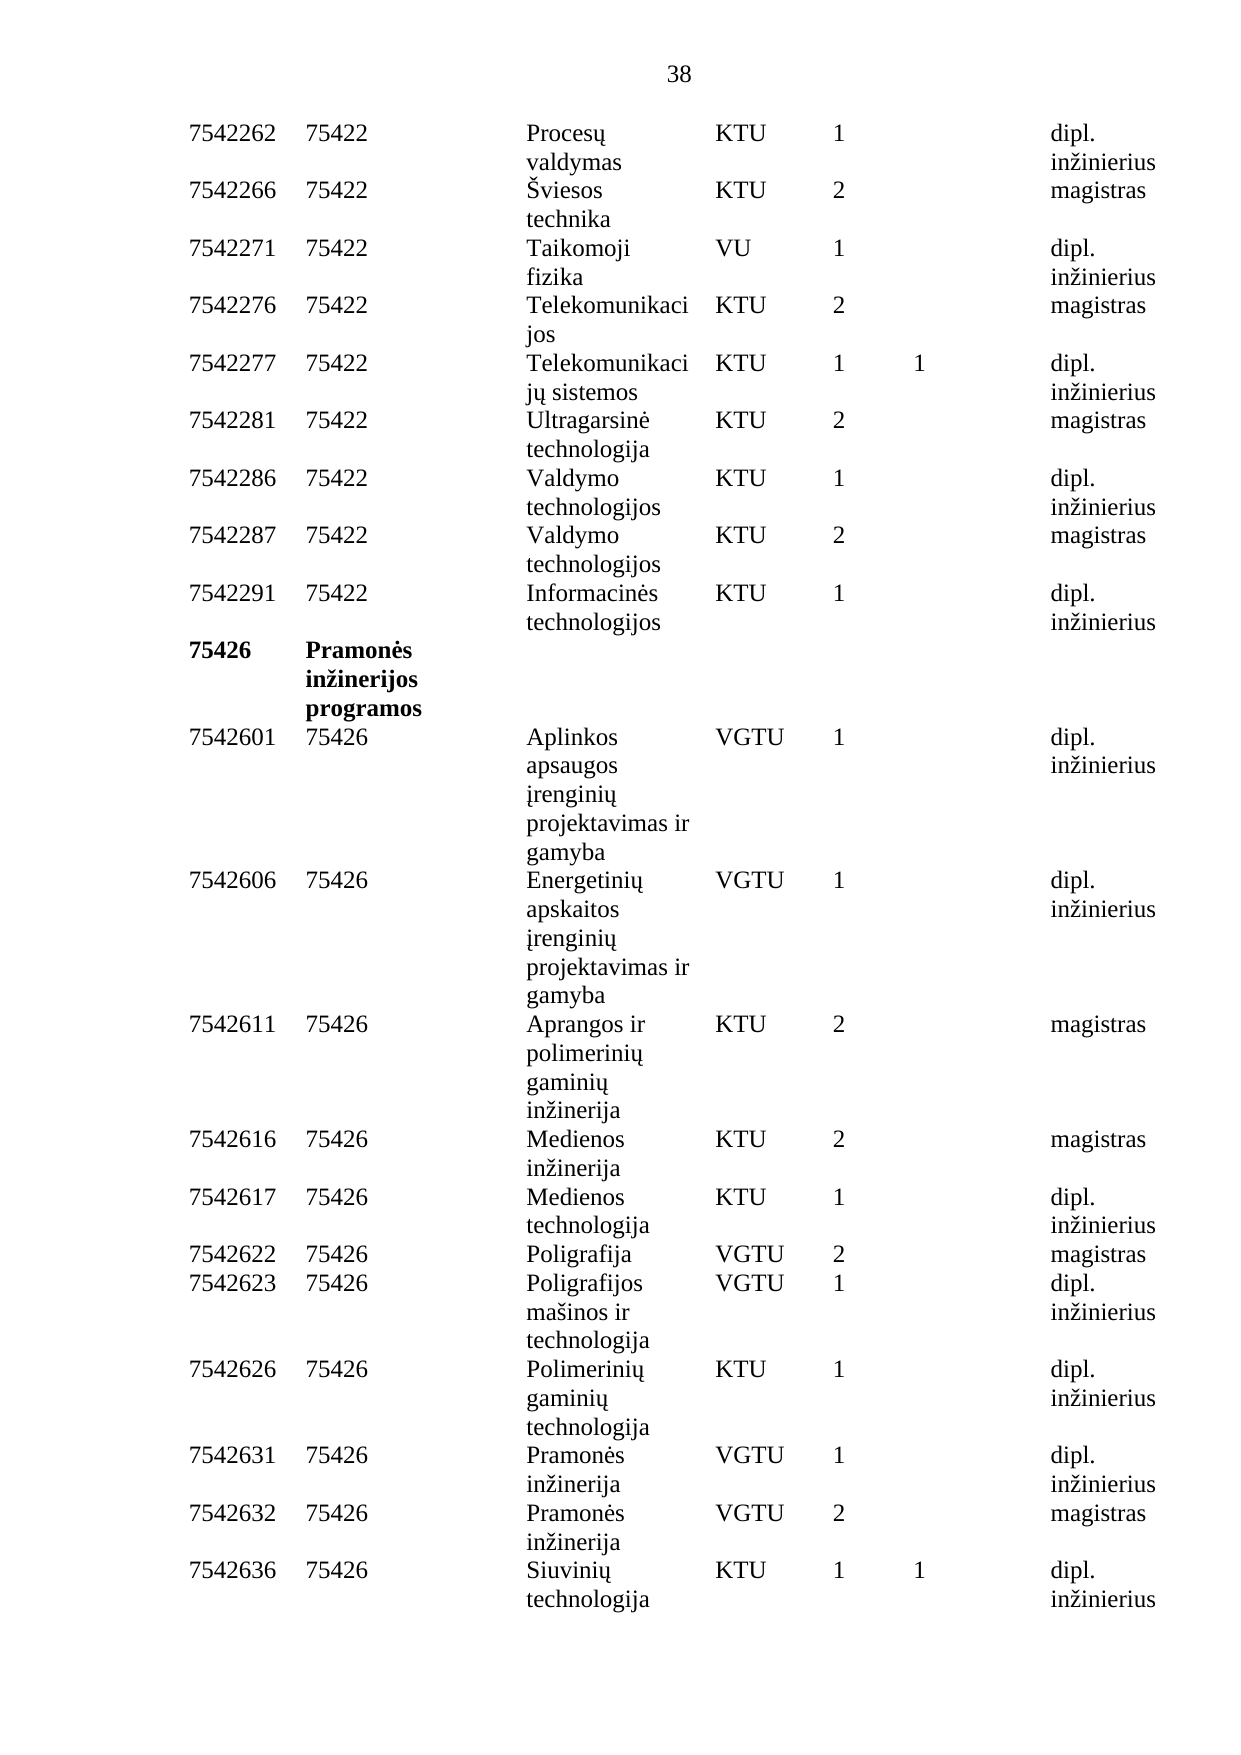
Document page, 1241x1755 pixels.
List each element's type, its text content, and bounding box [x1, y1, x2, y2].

table_cell 75422 [294, 176, 515, 233]
table_cell [973, 1239, 1039, 1268]
table_cell dipl. inžinierius [1039, 1268, 1197, 1354]
table_cell 7542617 [177, 1182, 294, 1239]
table_cell [1197, 118, 1202, 176]
table_cell [902, 1009, 973, 1124]
table_cell [1039, 636, 1197, 722]
table_cell magistras [1039, 521, 1197, 578]
table_cell [1202, 406, 1207, 463]
table_cell [902, 233, 973, 291]
table_cell 75426 [294, 1498, 515, 1556]
table_cell 2 [821, 521, 902, 578]
table_cell [973, 1009, 1039, 1124]
table_cell KTU [704, 1009, 821, 1124]
table_cell [902, 1239, 973, 1268]
table_cell [1197, 1124, 1202, 1182]
table_cell 75422 [294, 406, 515, 463]
table_cell 7542631 [177, 1441, 294, 1498]
table_cell [1197, 348, 1202, 406]
table_cell [973, 118, 1039, 176]
table_cell 7542626 [177, 1354, 294, 1441]
table_cell 1 [902, 1556, 973, 1613]
table_cell 1 [821, 578, 902, 636]
table_cell Ultragarsinė technologija [515, 406, 704, 463]
table_cell 1 [821, 722, 902, 866]
table_cell [1202, 233, 1207, 291]
table_cell [1197, 1498, 1202, 1556]
table_cell [902, 118, 973, 176]
table_cell 7542262 [177, 118, 294, 176]
table_cell 75422 [294, 578, 515, 636]
table_cell VGTU [704, 1268, 821, 1354]
table_cell 7542622 [177, 1239, 294, 1268]
table_cell 7542276 [177, 291, 294, 348]
table_cell 1 [821, 118, 902, 176]
table_cell 75426 [294, 1182, 515, 1239]
table_cell 75426 [294, 1009, 515, 1124]
table_cell [902, 1354, 973, 1441]
table_cell magistras [1039, 176, 1197, 233]
table_cell 75426 [294, 1268, 515, 1354]
table_cell dipl. inžinierius [1039, 578, 1197, 636]
table_cell KTU [704, 521, 821, 578]
table_cell [973, 1556, 1039, 1613]
table_cell [1197, 291, 1202, 348]
table_cell Taikomoji fizika [515, 233, 704, 291]
table_cell [973, 463, 1039, 521]
table_cell [1202, 1009, 1207, 1124]
table_cell Poligrafija [515, 1239, 704, 1268]
table_cell [1202, 578, 1207, 636]
table_cell [902, 176, 973, 233]
table_cell [902, 406, 973, 463]
table_cell [973, 636, 1039, 722]
table_cell magistras [1039, 1498, 1197, 1556]
table_cell Aplinkos apsaugos įrenginių projektavimas ir gamyba [515, 722, 704, 866]
table_cell Energetinių apskaitos įrenginių projektavimas ir gamyba [515, 866, 704, 1009]
table_cell 7542606 [177, 866, 294, 1009]
table_cell dipl. inžinierius [1039, 866, 1197, 1009]
table_cell [1202, 1556, 1207, 1613]
table_cell 7542291 [177, 578, 294, 636]
table_cell 7542632 [177, 1498, 294, 1556]
table_cell 7542286 [177, 463, 294, 521]
table_cell 2 [821, 1498, 902, 1556]
table_cell 75426 [294, 1239, 515, 1268]
table_cell [1202, 176, 1207, 233]
table_cell KTU [704, 118, 821, 176]
table_cell 2 [821, 406, 902, 463]
table_cell [902, 722, 973, 866]
table_cell 75426 [294, 1441, 515, 1498]
table_cell [973, 176, 1039, 233]
table_cell [1197, 866, 1202, 1009]
table_cell 7542601 [177, 722, 294, 866]
table_cell 75426 [294, 1124, 515, 1182]
table_cell 1 [821, 1556, 902, 1613]
table_cell 7542616 [177, 1124, 294, 1182]
table_cell Medienos technologija [515, 1182, 704, 1239]
table_cell [1202, 348, 1207, 406]
table_cell Poligrafijos mašinos ir technologija [515, 1268, 704, 1354]
table_cell 2 [821, 1124, 902, 1182]
table_cell [973, 1354, 1039, 1441]
table_cell [973, 521, 1039, 578]
table_cell [902, 1124, 973, 1182]
table_cell [902, 521, 973, 578]
table_cell [973, 722, 1039, 866]
table_cell [1197, 636, 1202, 722]
table_cell [1197, 1009, 1202, 1124]
table_cell 1 [821, 1354, 902, 1441]
table_cell [1197, 1239, 1202, 1268]
table_cell Telekomunikacijų sistemos [515, 348, 704, 406]
table_cell Telekomunikacijos [515, 291, 704, 348]
table_cell [1202, 866, 1207, 1009]
table_cell [1202, 1239, 1207, 1268]
table_cell [973, 348, 1039, 406]
table_cell KTU [704, 463, 821, 521]
table_cell [1202, 1268, 1207, 1354]
table_cell [973, 1268, 1039, 1354]
table_cell [1202, 722, 1207, 866]
table_cell VGTU [704, 866, 821, 1009]
table_cell 7542611 [177, 1009, 294, 1124]
table_cell magistras [1039, 1009, 1197, 1124]
table_cell [1202, 291, 1207, 348]
table_cell 1 [821, 463, 902, 521]
table_cell KTU [704, 578, 821, 636]
table_cell 75426 [294, 866, 515, 1009]
table_cell [902, 636, 973, 722]
table_cell 1 [821, 233, 902, 291]
table_cell VGTU [704, 1239, 821, 1268]
table_cell Medienos inžinerija [515, 1124, 704, 1182]
table_cell Valdymo technologijos [515, 521, 704, 578]
table_cell 75426 [294, 1556, 515, 1613]
table_cell 1 [821, 866, 902, 1009]
table_cell VGTU [704, 1498, 821, 1556]
table_cell Aprangos ir polimerinių gaminių inžinerija [515, 1009, 704, 1124]
table_cell [1202, 463, 1207, 521]
table_cell 1 [821, 1182, 902, 1239]
table_cell [1197, 722, 1202, 866]
table_cell dipl. inžinierius [1039, 118, 1197, 176]
table_cell 75422 [294, 233, 515, 291]
table_cell [821, 636, 902, 722]
table_cell 7542277 [177, 348, 294, 406]
table_cell 75422 [294, 463, 515, 521]
table_cell KTU [704, 291, 821, 348]
table_cell magistras [1039, 291, 1197, 348]
table_cell [1202, 1354, 1207, 1441]
table_cell Pramonės inžinerijos programos [294, 636, 515, 722]
table_cell [1197, 1441, 1202, 1498]
table_cell dipl. inžinierius [1039, 1354, 1197, 1441]
table_cell KTU [704, 406, 821, 463]
table_cell [1197, 1354, 1202, 1441]
table_cell 1 [821, 1268, 902, 1354]
table_cell [1202, 1124, 1207, 1182]
table_cell [1202, 636, 1207, 722]
table_cell [1197, 1556, 1202, 1613]
table_cell [1202, 118, 1207, 176]
table_cell dipl. inžinierius [1039, 722, 1197, 866]
table_cell magistras [1039, 1124, 1197, 1182]
table_cell [902, 1182, 973, 1239]
table_cell KTU [704, 1124, 821, 1182]
table_cell 2 [821, 176, 902, 233]
table_cell [1197, 1268, 1202, 1354]
table_cell Pramonės inžinerija [515, 1441, 704, 1498]
table_cell [1197, 578, 1202, 636]
table_cell [973, 406, 1039, 463]
table_cell 75422 [294, 118, 515, 176]
table_cell 7542266 [177, 176, 294, 233]
table_cell [704, 636, 821, 722]
table_cell [1202, 1182, 1207, 1239]
table_cell [973, 578, 1039, 636]
table_cell [1197, 406, 1202, 463]
table_cell [973, 1441, 1039, 1498]
table_cell 1 [821, 348, 902, 406]
table_cell [973, 866, 1039, 1009]
table_cell [902, 1268, 973, 1354]
table_cell [1202, 1498, 1207, 1556]
table_cell [902, 463, 973, 521]
table_cell [902, 1441, 973, 1498]
table_cell [515, 636, 704, 722]
table_cell dipl. inžinierius [1039, 348, 1197, 406]
table_cell [973, 233, 1039, 291]
table_cell [1197, 463, 1202, 521]
table_cell 75426 [294, 1354, 515, 1441]
table_cell dipl. inžinierius [1039, 1441, 1197, 1498]
table_cell 2 [821, 1009, 902, 1124]
table_cell [902, 1498, 973, 1556]
table_cell [1202, 1441, 1207, 1498]
table_cell 2 [821, 1239, 902, 1268]
table_cell KTU [704, 348, 821, 406]
table_cell KTU [704, 1182, 821, 1239]
table_cell Polimerinių gaminių technologija [515, 1354, 704, 1441]
table_cell 7542271 [177, 233, 294, 291]
table_cell magistras [1039, 406, 1197, 463]
table_cell [973, 1498, 1039, 1556]
table_cell KTU [704, 176, 821, 233]
table_cell [1197, 176, 1202, 233]
table_cell dipl. inžinierius [1039, 463, 1197, 521]
table_cell Siuvinių technologija [515, 1556, 704, 1613]
table_cell 2 [821, 291, 902, 348]
table_cell 7542281 [177, 406, 294, 463]
table_cell 1 [821, 1441, 902, 1498]
table_cell VGTU [704, 1441, 821, 1498]
table_cell [973, 291, 1039, 348]
table_cell Procesų valdymas [515, 118, 704, 176]
table_cell [902, 291, 973, 348]
table_cell magistras [1039, 1239, 1197, 1268]
table_cell 75422 [294, 348, 515, 406]
table_cell Valdymo technologijos [515, 463, 704, 521]
table_cell [1197, 521, 1202, 578]
table_cell dipl. inžinierius [1039, 1182, 1197, 1239]
table_cell 75426 [177, 636, 294, 722]
table_cell dipl. inžinierius [1039, 1556, 1197, 1613]
table_cell VU [704, 233, 821, 291]
table_cell KTU [704, 1354, 821, 1441]
table_cell 7542636 [177, 1556, 294, 1613]
table_cell [1202, 521, 1207, 578]
table_cell 75422 [294, 521, 515, 578]
table_cell Informacinės technologijos [515, 578, 704, 636]
table_cell KTU [704, 1556, 821, 1613]
table_cell Šviesos technika [515, 176, 704, 233]
table_cell Pramonės inžinerija [515, 1498, 704, 1556]
table_cell 1 [902, 348, 973, 406]
table_cell [902, 866, 973, 1009]
table_cell dipl. inžinierius [1039, 233, 1197, 291]
table_cell [1197, 1182, 1202, 1239]
table_cell 7542287 [177, 521, 294, 578]
table_cell [973, 1182, 1039, 1239]
table_cell [902, 578, 973, 636]
table_cell VGTU [704, 722, 821, 866]
table_cell [1197, 233, 1202, 291]
table_cell 75426 [294, 722, 515, 866]
table_cell [973, 1124, 1039, 1182]
table_cell 75422 [294, 291, 515, 348]
table_cell 7542623 [177, 1268, 294, 1354]
